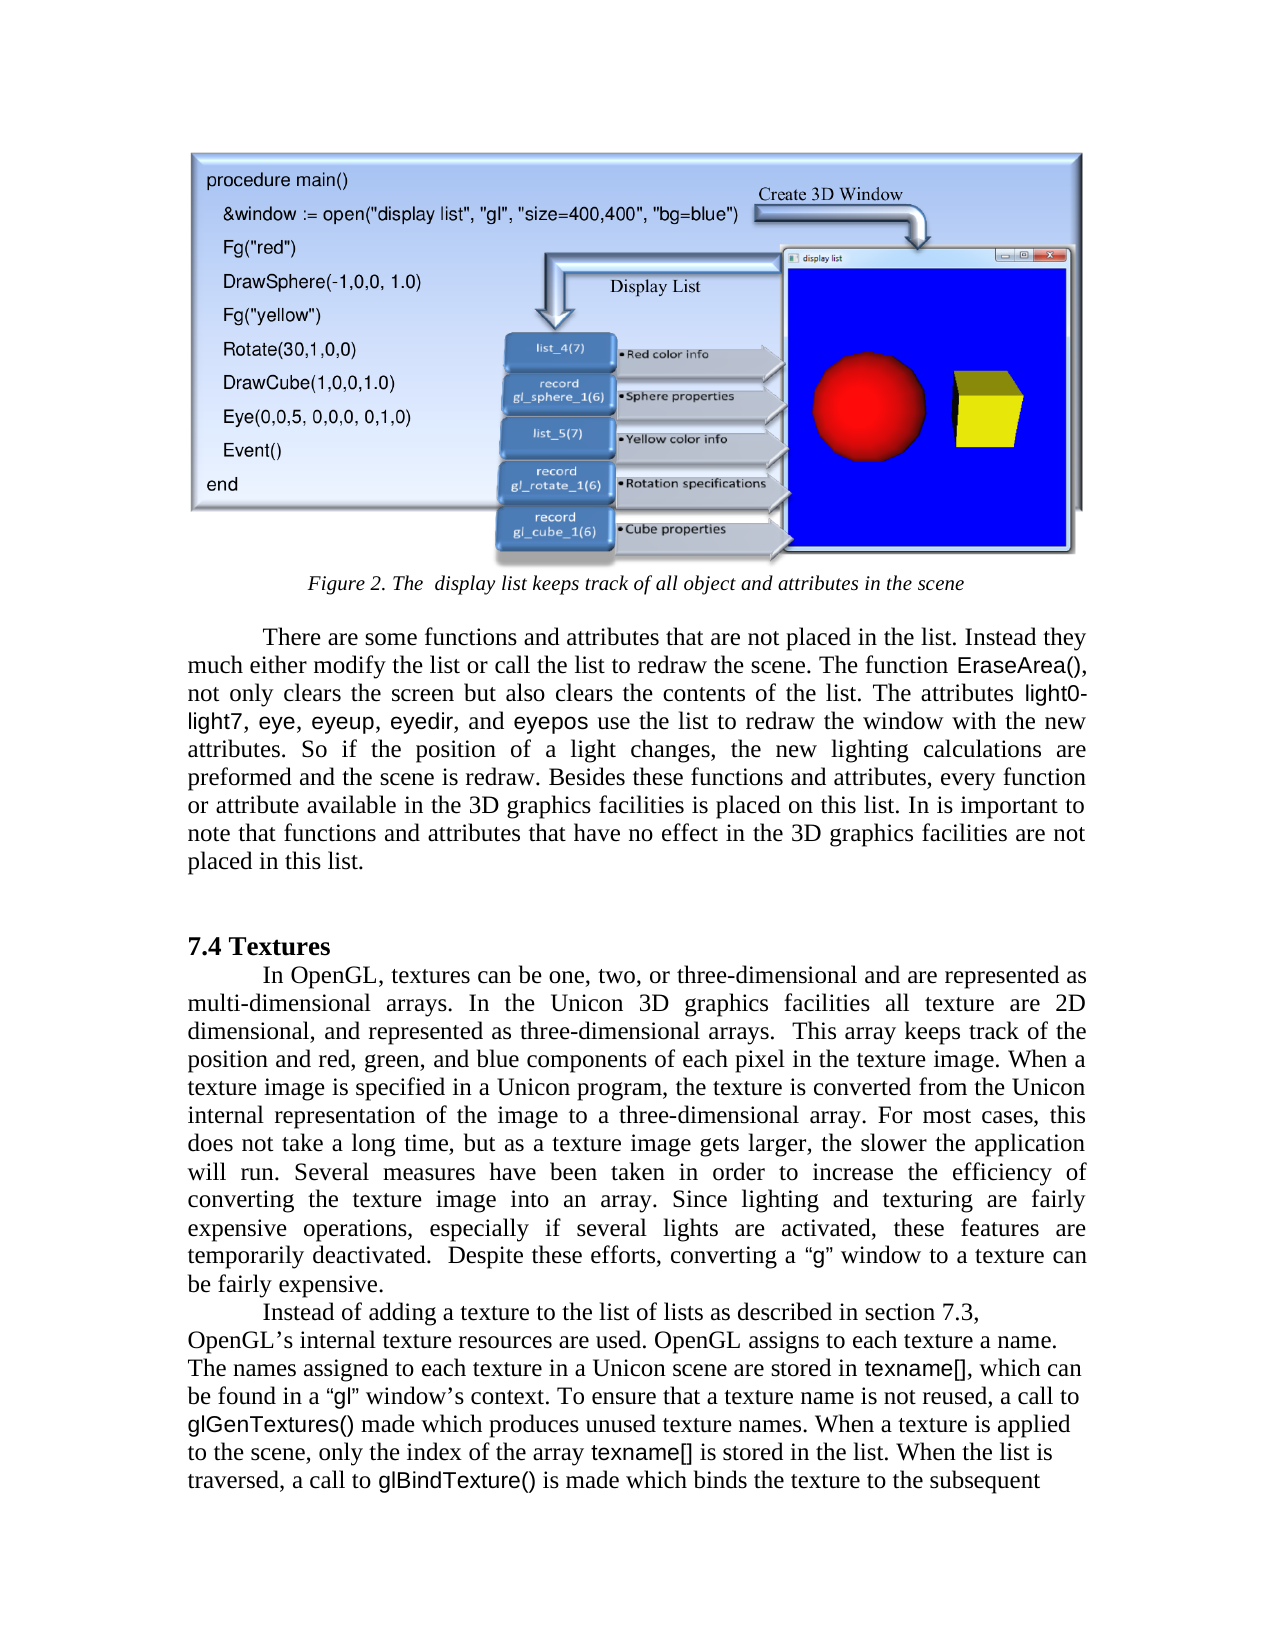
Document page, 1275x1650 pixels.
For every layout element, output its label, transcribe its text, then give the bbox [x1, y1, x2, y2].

text 7.4 Textures [187, 931, 1087, 961]
text Figure 2. The display list keeps track of all object and attributes in the scene [187, 572, 1087, 595]
text There are some functions and attributes that are not placed in the list. Instead they much either modify the list or call the list to redraw the scene. The function EraseArea(), not only clears the screen but also clears the contents of the list. The attributes light0-light7, eye, eyeup, eyedir, and eyepos use the list to redraw the window with the new attributes. So if the position of a light changes, the new lighting calculations are preformed and the scene is redraw. Besides these functions and attributes, every function or attribute available in the 3D graphics facilities is placed on this list. In is important to note that functions and attributes that have no effect in the 3D graphics facilities are not placed in this list. [187, 623, 1087, 875]
picture [187, 150, 1088, 572]
text In OpenGL, textures can be one, two, or three-dimensional and are represented as multi-dimensional arrays. In the Unicon 3D graphics facilities all texture are 2D dimensional, and represented as three-dimensional arrays. This array keeps track of the position and red, green, and blue components of each pixel in the texture image. When a texture image is specified in a Unicon program, the texture is converted from the Unicon internal representation of the image to a three-dimensional array. For most cases, this does not take a long time, but as a texture image gets larger, the slower the application will run. Several measures have been taken in order to increase the efficiency of converting the texture image into an array. Since lighting and texturing are fairly expensive operations, especially if several lights are activated, these features are temporarily deactivated. Despite these efforts, converting a “g” window to a texture can be fairly expensive. [187, 961, 1087, 1297]
text Instead of adding a texture to the list of lists as described in section 7.3, OpenGL’s internal texture resources are used. OpenGL assigns to each texture a name. The names assigned to each texture in a Unicon scene are stored in texname[], which can be found in a “gl” window’s context. To ensure that a texture name is not reused, a call to glGenTextures() made which produces unused texture names. When a texture is applied to the scene, only the index of the array texname[] is stored in the list. When the list is traversed, a call to glBindTexture() is made which binds the texture to the subsequent [187, 1297, 1087, 1494]
